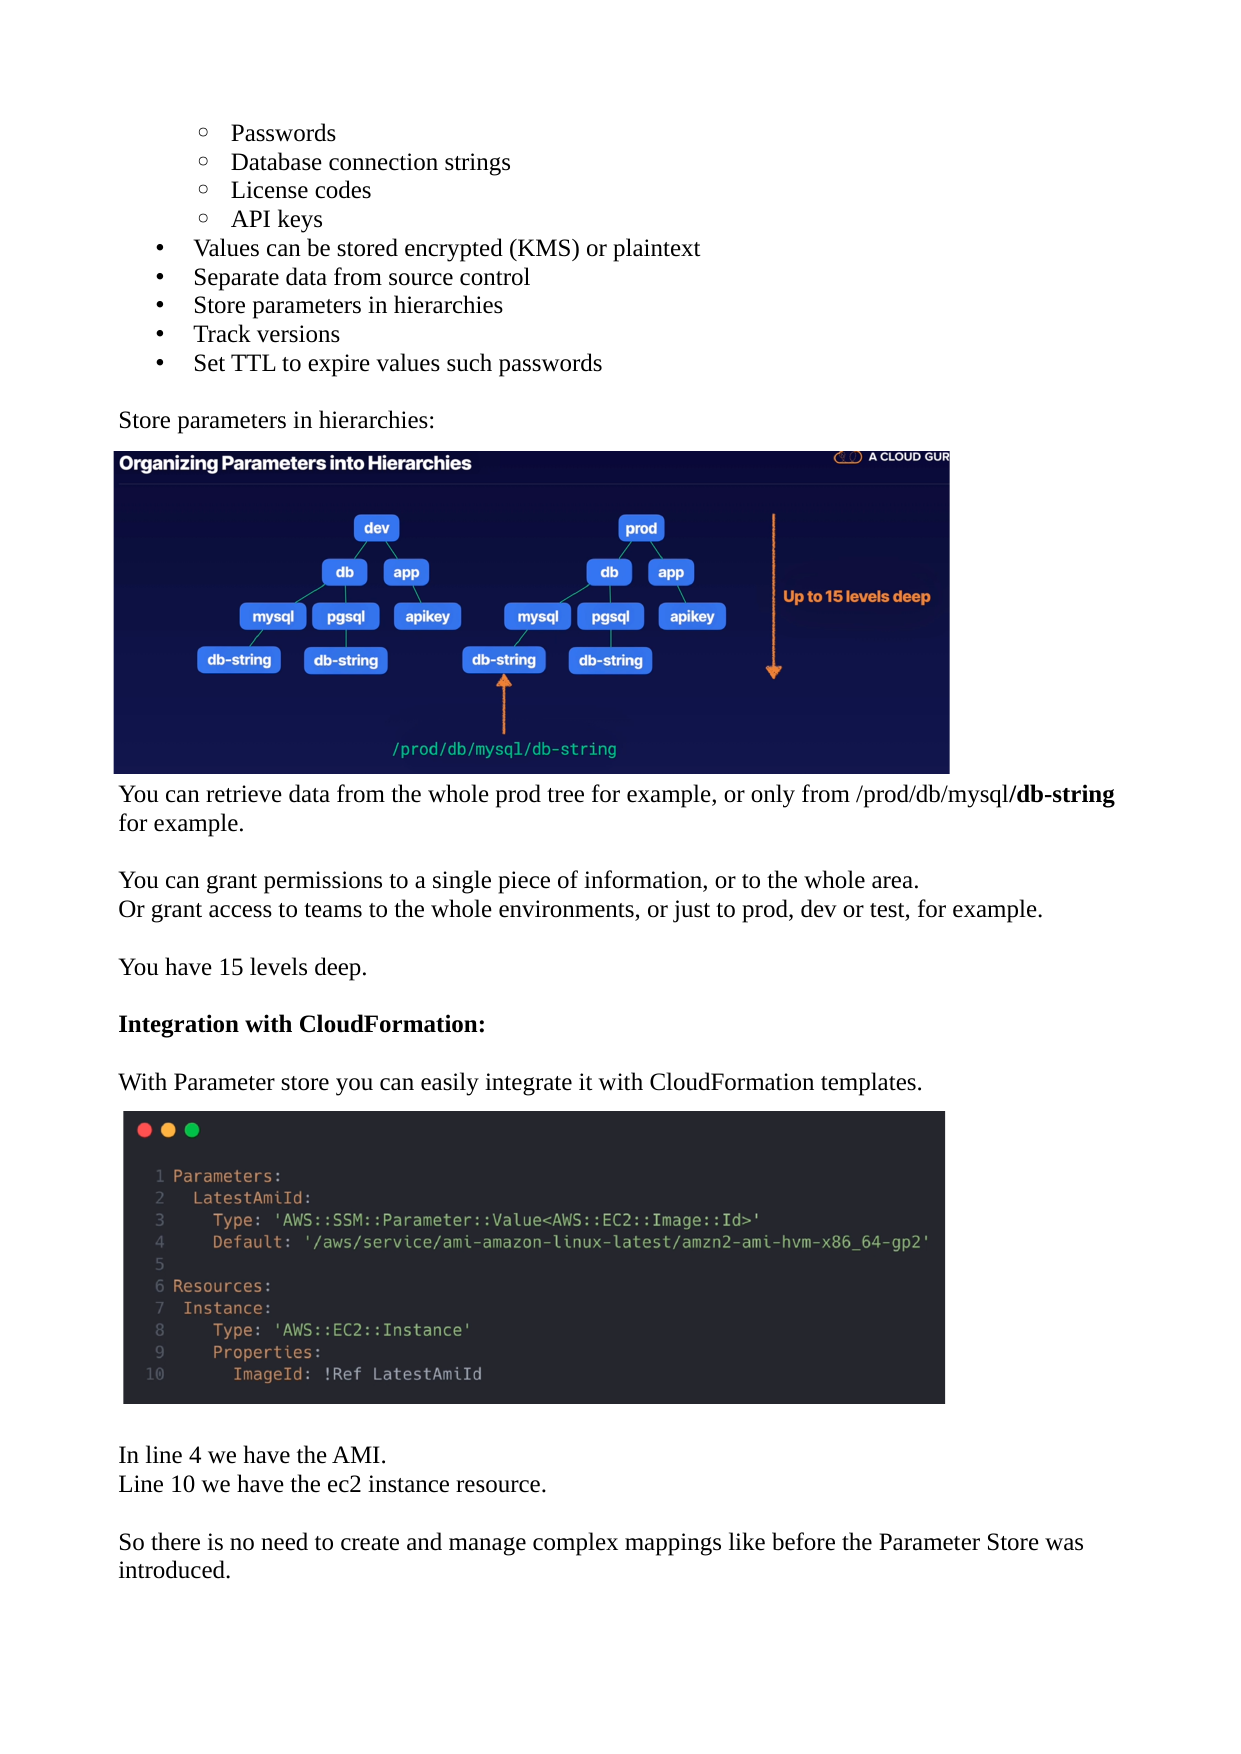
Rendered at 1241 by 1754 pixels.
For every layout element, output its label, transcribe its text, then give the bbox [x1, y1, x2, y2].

picture [113, 451, 950, 774]
list Separate data from source control [156, 262, 1122, 291]
list License codes [193, 176, 1122, 204]
list Database connection strings [193, 147, 1122, 176]
text In line 4 we have the AMI. [118, 1441, 1122, 1469]
text Line 10 we have the ec2 instance resource. [118, 1469, 1122, 1498]
text Integration with CloudFormation: [118, 1009, 1122, 1038]
list Store parameters in hierarchies [156, 291, 1122, 319]
list Passwords [193, 118, 1122, 147]
text Store parameters in hierarchies: [118, 406, 1122, 434]
list Set TTL to expire values such passwords [156, 348, 1122, 377]
text You can grant permissions to a single piece of information, or to the whole area. [118, 866, 1122, 894]
text You have 15 levels deep. [118, 952, 1122, 981]
text With Parameter store you can easily integrate it with CloudFormation templates. [118, 1067, 1122, 1096]
text You can retrieve data from the whole prod tree for example, or only from /prod/db/mysql/db-string for example. [118, 779, 1122, 837]
list Track versions [156, 319, 1122, 348]
text Or grant access to teams to the whole environments, or just to prod, dev or test, for example. [118, 894, 1122, 923]
text So there is no need to create and manage complex mappings like before the Parameter Store was introduced. [118, 1527, 1122, 1584]
list Values can be stored encrypted (KMS) or plaintext [156, 233, 1122, 262]
list API keys [193, 204, 1122, 233]
picture [123, 1111, 945, 1404]
